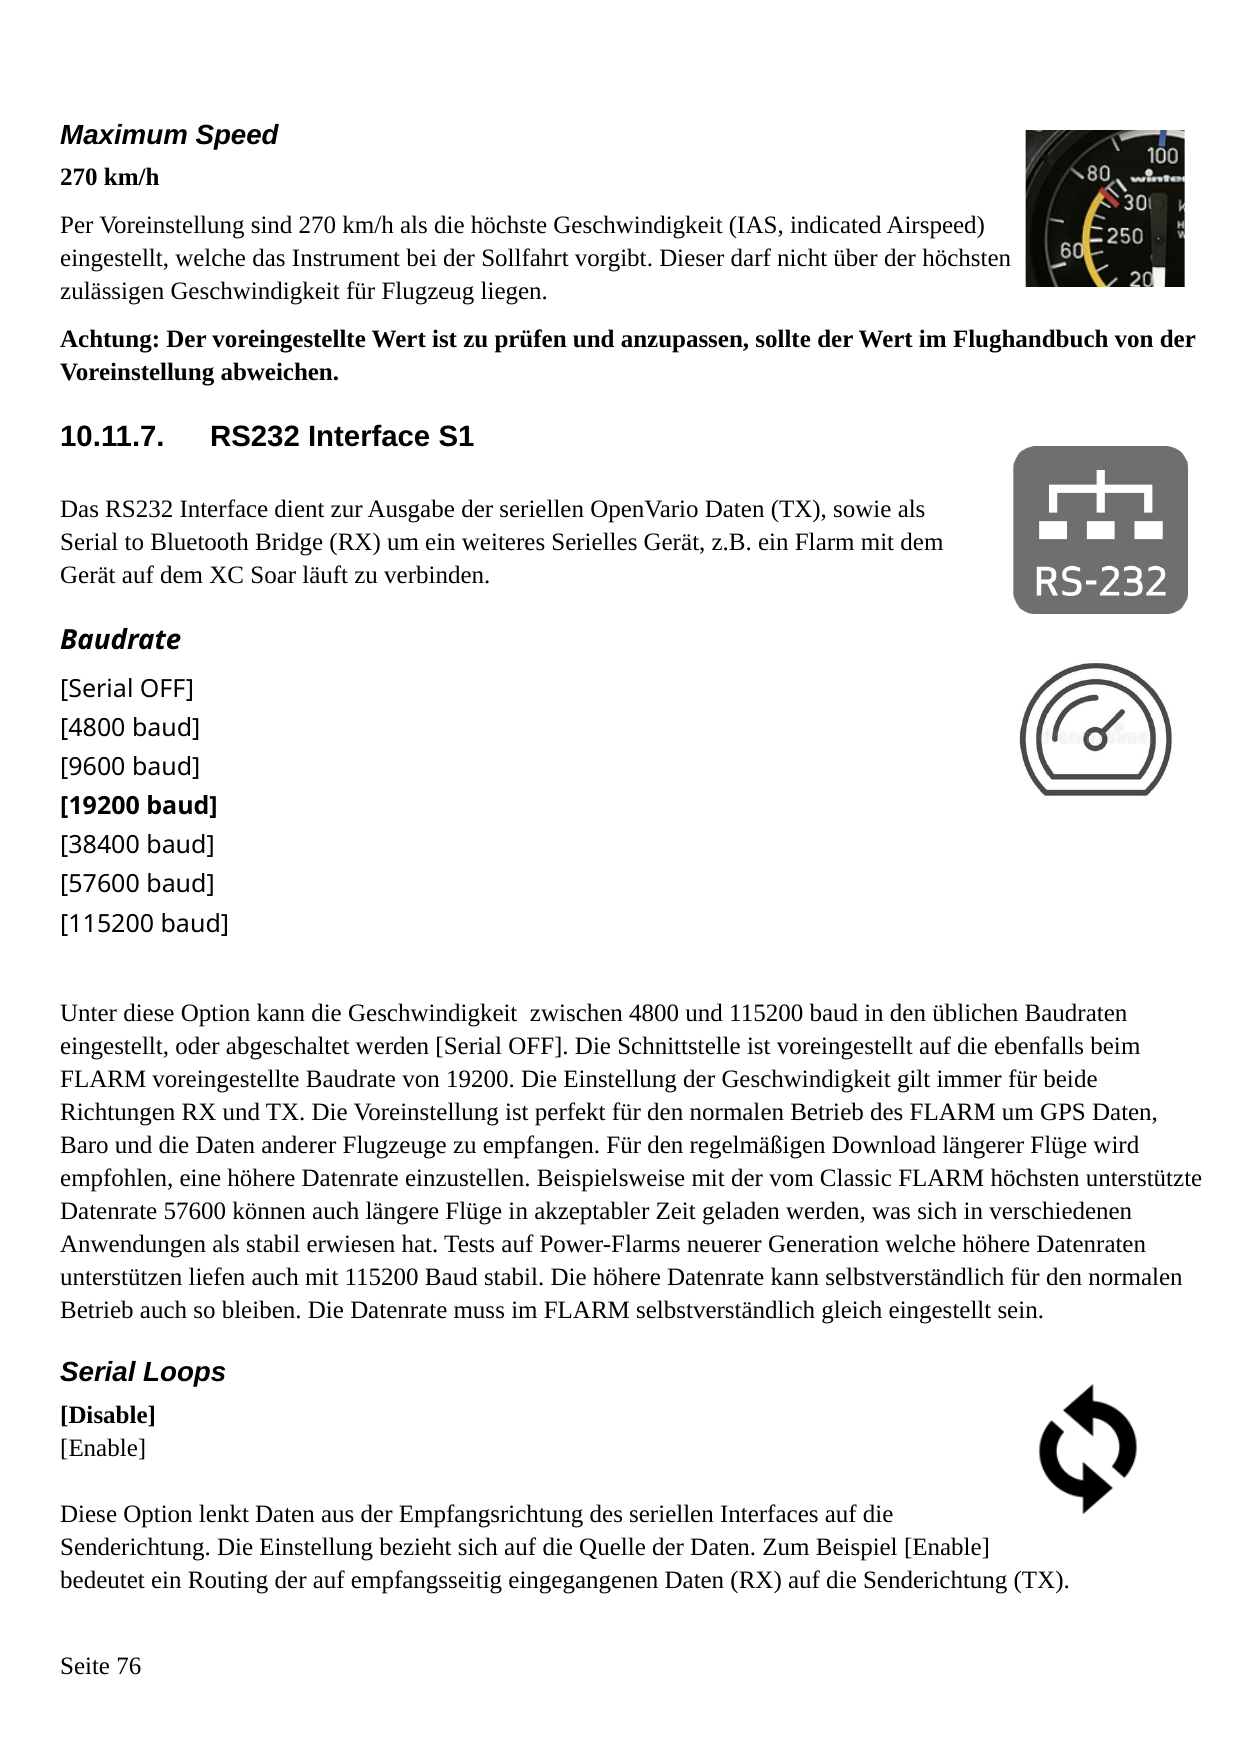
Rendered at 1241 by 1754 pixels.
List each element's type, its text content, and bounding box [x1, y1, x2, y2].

subtitle RS232 Interface S1 [60, 419, 1207, 453]
text Unter diese Option kann die Geschwindigkeit zwischen 4800 und 115200 baud in den üblichen Baudraten eingestellt, oder abgeschaltet werden [Serial OFF]. Die Schnittstelle ist voreingestellt auf die ebenfalls beim FLARM voreingestellte Baudrate von 19200. Die Einstellung der Geschwindigkeit gilt immer für beide Richtungen RX und TX. Die Voreinstellung ist perfekt für den normalen Betrieb des FLARM um GPS Daten, Baro und die Daten anderer Flugzeuge zu empfangen. Für den regelmäßigen Download längerer Flüge wird empfohlen, eine höhere Datenrate einzustellen. Beispielsweise mit der vom Classic FLARM höchsten unterstützte Datenrate 57600 können auch längere Flüge in akzeptabler Zeit geladen werden, was sich in verschiedenen Anwendungen als stabil erwiesen hat. Tests auf Power-Flarms neuerer Generation welche höhere Datenraten unterstützen liefen auch mit 115200 Baud stabil. Die höhere Datenrate kann selbstverständlich für den normalen Betrieb auch so bleiben. Die Datenrate muss im FLARM selbstverständlich gleich eingestellt sein. [60, 998, 1207, 1324]
text Das RS232 Interface dient zur Ausgabe der seriellen OpenVario Daten (TX), sowie als Serial to Bluetooth Bridge (RX) um ein weiteres Serielles Gerät, z.B. ein Flarm mit dem Gerät auf dem XC Soar läuft zu verbinden. [60, 494, 1007, 589]
subtitle Serial Loops [60, 1356, 1207, 1387]
text Achtung: Der voreingestellte Wert ist zu prüfen und anzupassen, sollte der Wert im Flughandbuch von der Voreinstellung abweichen. [60, 324, 1207, 386]
picture [995, 639, 1203, 830]
text Per Voreinstellung sind 270 km/h als die höchste Geschwindigkeit (IAS, indicated Airspeed) eingestellt, welche das Instrument bei der Sollfahrt vorgibt. Dieser darf nicht über der höchsten zulässigen Geschwindigkeit für Flugzeug liegen. [60, 210, 1207, 305]
subtitle Maximum Speed [60, 118, 1207, 150]
text [Enable] [60, 1433, 998, 1462]
text [38400 baud] [60, 827, 1207, 861]
text Diese Option lenkt Daten aus der Empfangsrichtung des seriellen Interfaces auf die Senderichtung. Die Einstellung bezieht sich auf die Quelle der Daten. Zum Beispiel [Enable] bedeutet ein Routing der auf empfangsseitig eingegangenen Daten (RX) auf die Senderichtung (TX). [60, 1499, 1207, 1594]
text [1185, 162, 1207, 191]
text [4800 baud] [60, 709, 995, 743]
picture [1007, 446, 1194, 614]
text [9600 baud] [60, 749, 995, 783]
text [1177, 1433, 1207, 1462]
text [Disable] [60, 1400, 998, 1429]
subtitle Baudrate [60, 620, 1207, 658]
picture [998, 1360, 1177, 1536]
picture [1025, 130, 1185, 287]
text [1177, 1400, 1207, 1429]
text [57600 baud] [60, 866, 1207, 900]
text [115200 baud] [60, 905, 1207, 939]
text [19200 baud] [60, 788, 995, 822]
text [Serial OFF] [60, 670, 995, 704]
text 270 km/h [60, 162, 1025, 191]
